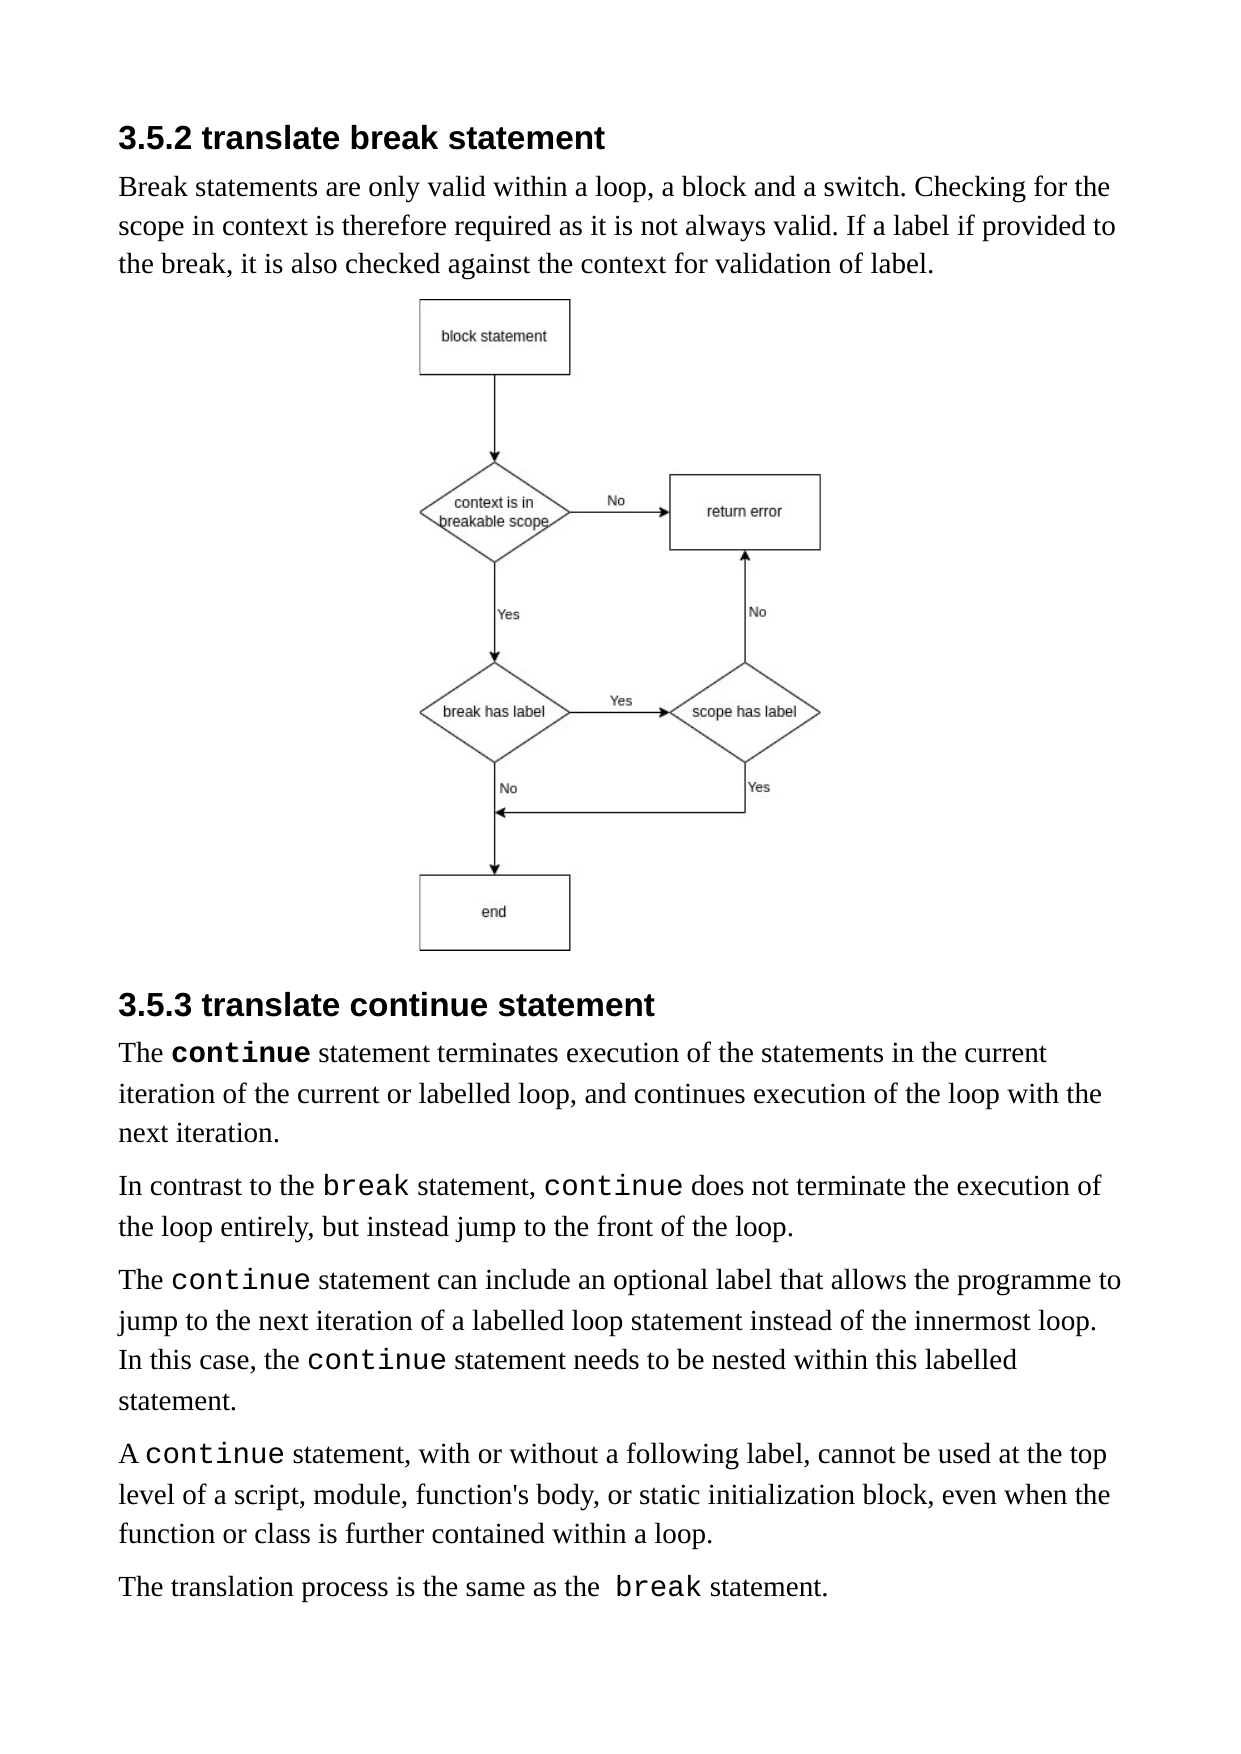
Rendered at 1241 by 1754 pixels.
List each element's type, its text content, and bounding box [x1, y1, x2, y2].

text The continue statement terminates execution of the statements in the current iteration of the current or labelled loop, and continues execution of the loop with the next iteration. [118, 1036, 1122, 1149]
text The translation process is the same as the break statement. [118, 1569, 1122, 1605]
subtitle 3.5.3 translate continue statement [118, 985, 1122, 1023]
text In contrast to the break statement, continue does not terminate the execution of the loop entirely, but instead jump to the front of the loop. [118, 1168, 1122, 1243]
text A continue statement, with or without a following label, cannot be used at the top level of a script, module, function's body, or static initialization block, even when the function or class is further contained within a loop. [118, 1436, 1122, 1549]
text Break statements are only valid within a loop, a block and a switch. Checking for the scope in context is therefore required as it is not always valid. If a label if provided to the break, it is also checked against the context for validation of label. [118, 169, 1122, 280]
subtitle 3.5.2 translate break statement [118, 118, 1122, 157]
picture [419, 299, 821, 951]
text The continue statement can include an optional label that allows the programme to jump to the next iteration of a labelled loop statement instead of the innermost loop. In this case, the continue statement needs to be nested within this labelled statement. [118, 1262, 1122, 1417]
